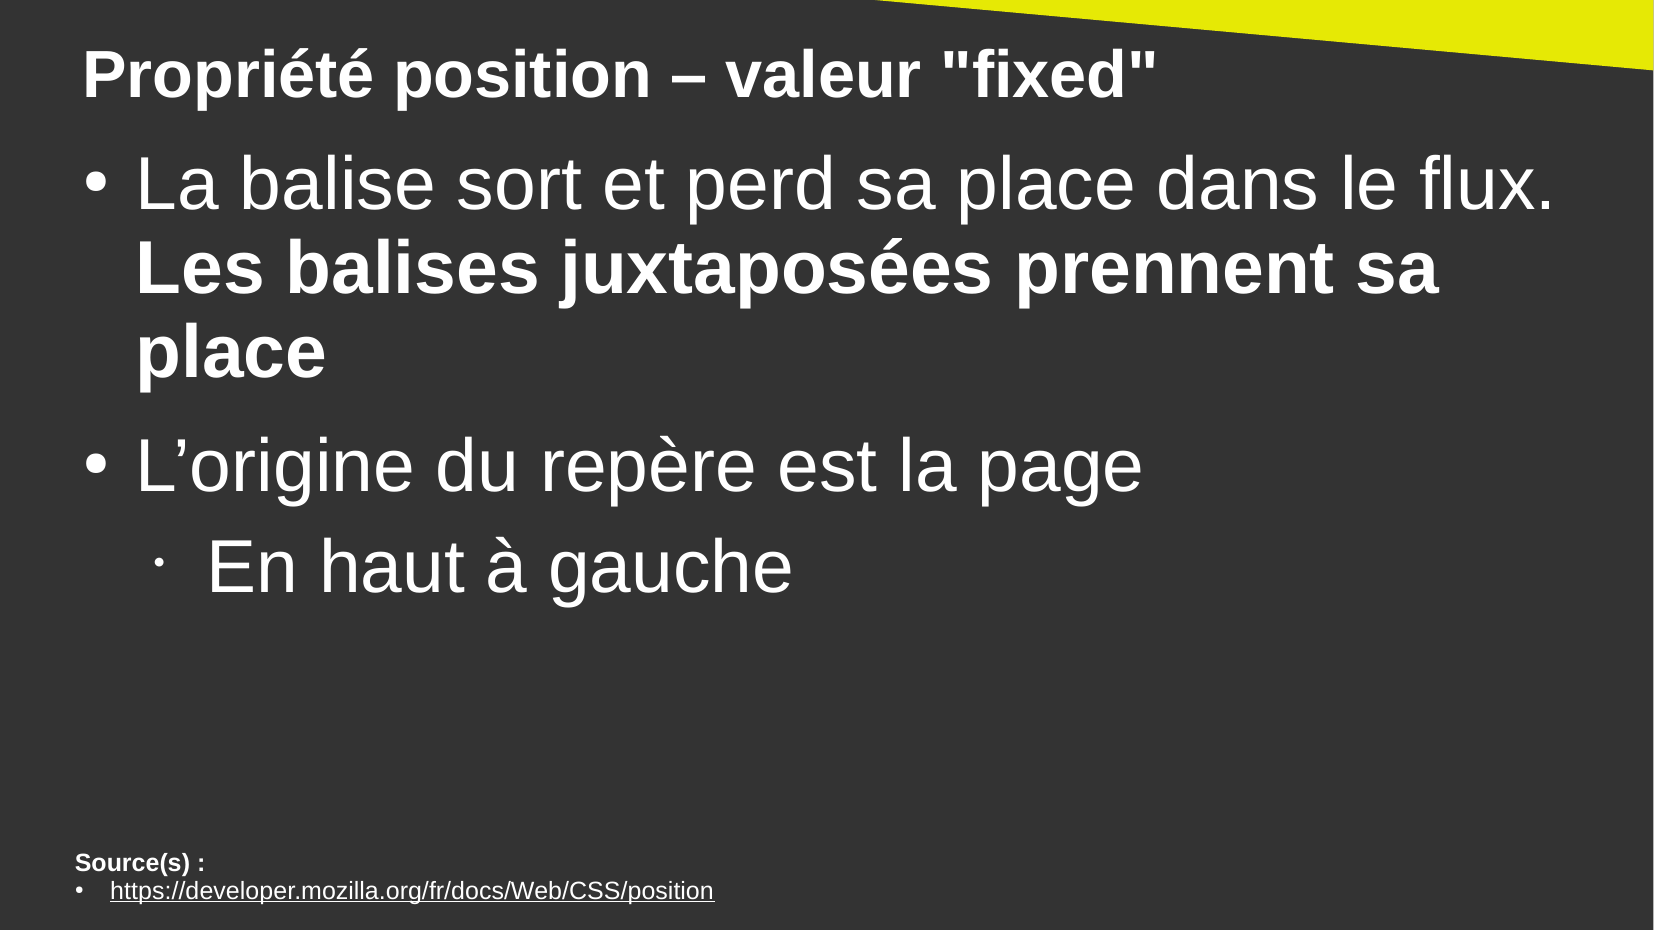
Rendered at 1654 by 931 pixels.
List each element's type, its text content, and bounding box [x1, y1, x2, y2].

text_box Source(s) : https://developer.mozilla.org/fr/docs/Web/CSS/position [60, 841, 1546, 931]
list La balise sort et perd sa place dans le flux. Les balises juxtaposées prennent sa place L’origine du repère est la page En haut à gauche [64, 141, 1604, 709]
text_box [874, 0, 1654, 71]
title Propriété position – valeur "fixed" [82, 37, 1571, 114]
